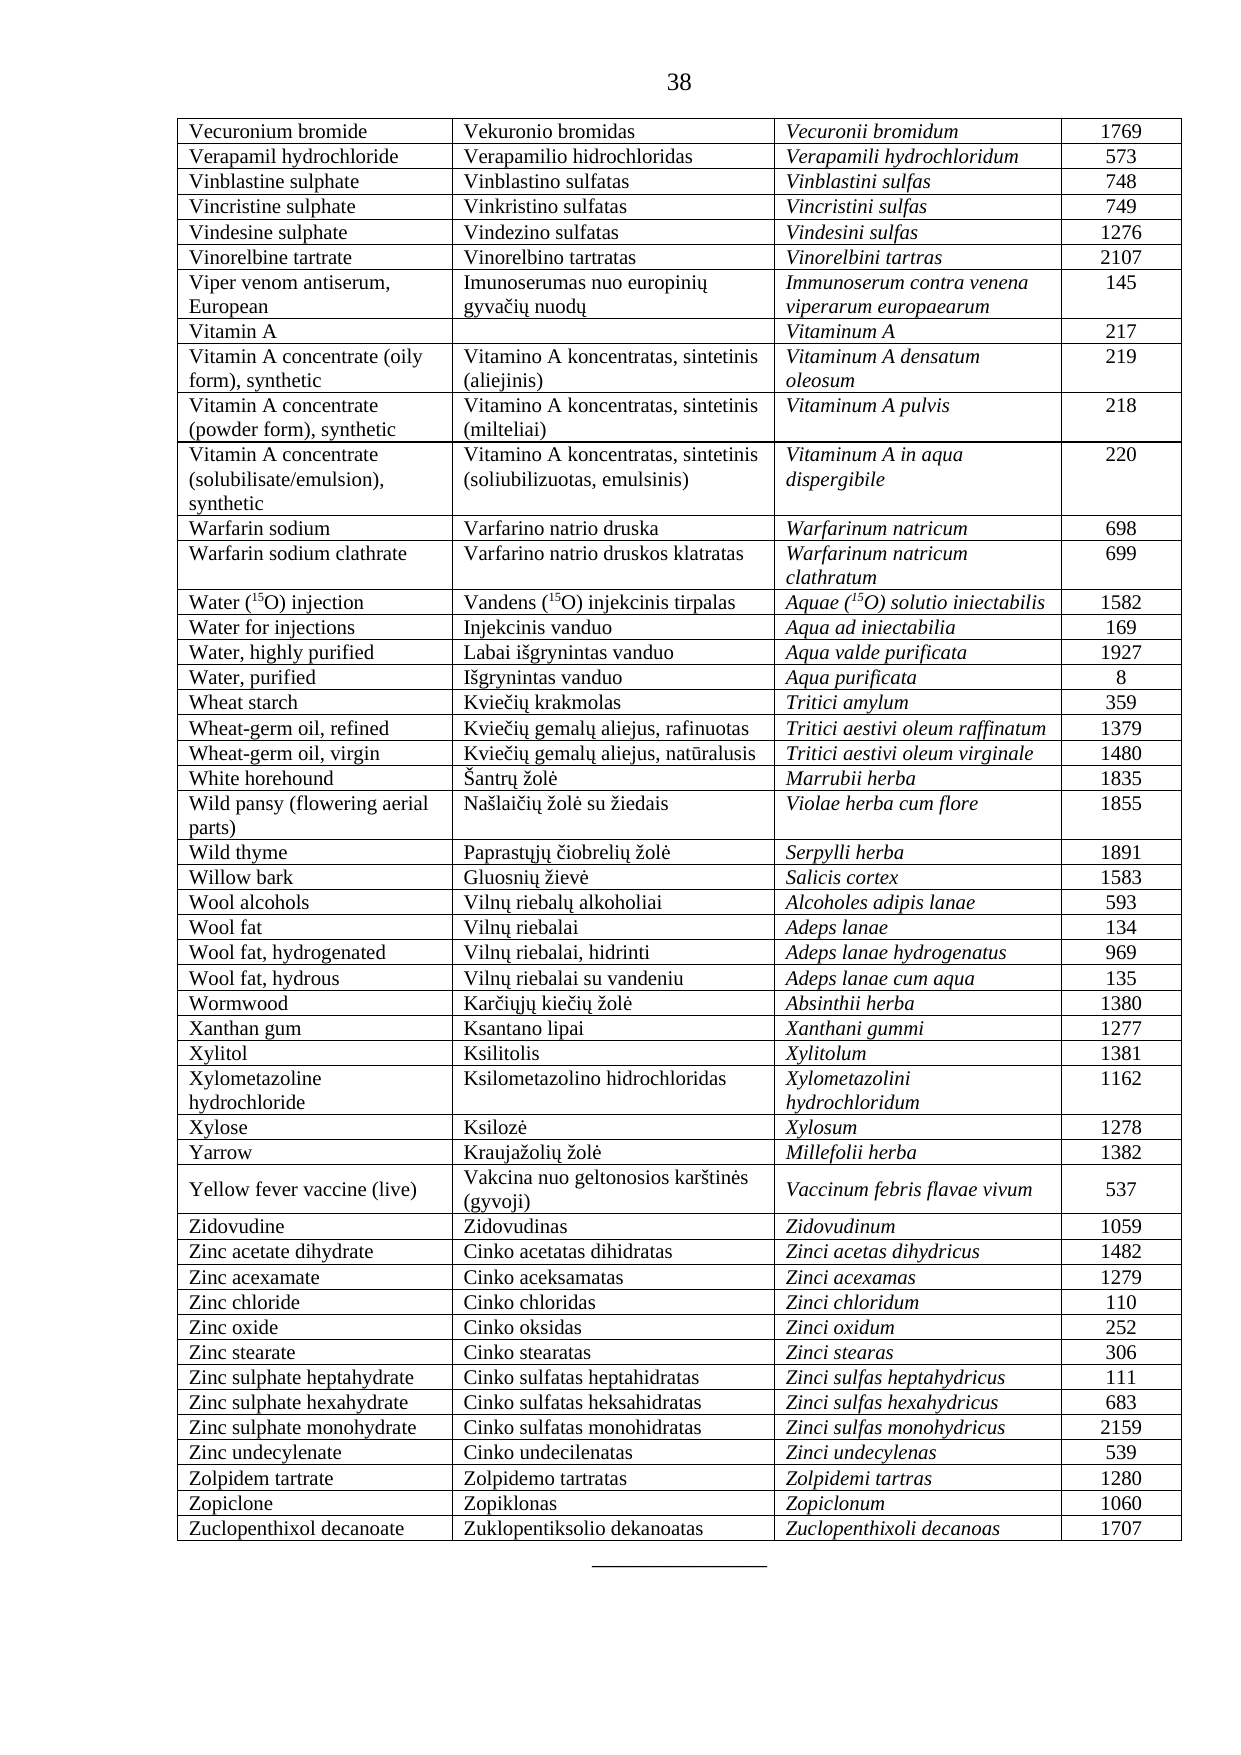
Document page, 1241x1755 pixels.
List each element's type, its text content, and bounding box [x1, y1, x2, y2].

table_cell Xylose [178, 1115, 452, 1139]
table_cell 134 [1062, 915, 1181, 939]
table_cell Zuclopenthixoli decanoas [775, 1516, 1061, 1540]
table_cell Xylometazoline hydrochloride [178, 1066, 452, 1114]
table_cell Zidovudinas [453, 1214, 774, 1238]
table_cell 539 [1062, 1440, 1181, 1464]
table_cell Vindesine sulphate [178, 220, 452, 244]
table_cell 593 [1062, 890, 1181, 914]
table_cell Vilnų riebalai [453, 915, 774, 939]
table_cell Imunoserumas nuo europinių gyvačių nuodų [453, 270, 774, 318]
table_cell Zinc sulphate heptahydrate [178, 1365, 452, 1389]
table_cell Water, highly purified [178, 640, 452, 664]
table_cell Ksilitolis [453, 1041, 774, 1065]
table_cell 169 [1062, 615, 1181, 639]
table_cell Zinci sulfas heptahydricus [775, 1365, 1061, 1389]
table_cell Cinko oksidas [453, 1315, 774, 1339]
table_cell Adeps lanae hydrogenatus [775, 940, 1061, 964]
table_cell Ksilozė [453, 1115, 774, 1139]
table_cell Zolpidem tartrate [178, 1465, 452, 1489]
table_cell 135 [1062, 965, 1181, 989]
text ______________ [177, 1541, 1181, 1569]
table_cell Vekuronio bromidas [453, 119, 774, 143]
table_cell Zinci oxidum [775, 1315, 1061, 1339]
table_cell Vecuronii bromidum [775, 119, 1061, 143]
table_cell 1583 [1062, 865, 1181, 889]
table_cell Wheat starch [178, 690, 452, 714]
table_cell Warfarinum natricum clathratum [775, 541, 1061, 589]
table_cell Cinko sulfatas heksahidratas [453, 1390, 774, 1414]
table_cell Zinci acetas dihydricus [775, 1240, 1061, 1263]
table_cell Vitamin A [178, 319, 452, 343]
table_cell Vindesini sulfas [775, 220, 1061, 244]
table_cell White horehound [178, 766, 452, 790]
table_cell Zopiclonum [775, 1491, 1061, 1514]
table_cell Karčiųjų kiečių žolė [453, 991, 774, 1014]
table_cell 1927 [1062, 640, 1181, 664]
table_cell Zinci stearas [775, 1340, 1061, 1364]
table_cell Adeps lanae [775, 915, 1061, 939]
table_cell Vaccinum febris flavae vivum [775, 1165, 1061, 1213]
table_cell 359 [1062, 690, 1181, 714]
table_cell Vilnų riebalai su vandeniu [453, 965, 774, 989]
table_cell Aqua ad iniectabilia [775, 615, 1061, 639]
table_cell 1382 [1062, 1140, 1181, 1164]
table_cell Vinblastine sulphate [178, 169, 452, 193]
table_cell Xanthani gummi [775, 1016, 1061, 1040]
table_cell 1855 [1062, 791, 1181, 839]
table_cell Išgrynintas vanduo [453, 665, 774, 689]
table_cell Vilnų riebalai, hidrinti [453, 940, 774, 964]
table_cell 1381 [1062, 1041, 1181, 1065]
table_cell 1277 [1062, 1016, 1181, 1040]
table_cell Zinc acexamate [178, 1265, 452, 1289]
table_cell Adeps lanae cum aqua [775, 965, 1061, 989]
table_cell Cinko aceksamatas [453, 1265, 774, 1289]
table_cell Zidovudinum [775, 1214, 1061, 1238]
table_cell 1707 [1062, 1516, 1181, 1540]
table_cell Serpylli herba [775, 840, 1061, 864]
table_cell Zuklopentiksolio dekanoatas [453, 1516, 774, 1540]
table_cell Cinko undecilenatas [453, 1440, 774, 1464]
table_cell 699 [1062, 541, 1181, 589]
table_cell Wheat-germ oil, virgin [178, 741, 452, 764]
table_cell Aqua purificata [775, 665, 1061, 689]
table_cell Vecuronium bromide [178, 119, 452, 143]
table_cell Cinko chloridas [453, 1290, 774, 1314]
table_cell 1059 [1062, 1214, 1181, 1238]
table_cell 1835 [1062, 766, 1181, 790]
table_cell [453, 319, 774, 343]
table_cell Zinci chloridum [775, 1290, 1061, 1314]
table_cell Zinc acetate dihydrate [178, 1240, 452, 1263]
table_cell Wool fat, hydrous [178, 965, 452, 989]
table_cell Zinc oxide [178, 1315, 452, 1339]
table_cell Warfarin sodium clathrate [178, 541, 452, 589]
table_cell Našlaičių žolė su žiedais [453, 791, 774, 839]
table_cell 698 [1062, 516, 1181, 540]
table_cell Aqua valde purificata [775, 640, 1061, 664]
table_cell Vinorelbini tartras [775, 245, 1061, 269]
table_cell 1278 [1062, 1115, 1181, 1139]
table_cell 219 [1062, 344, 1181, 392]
table_cell 1162 [1062, 1066, 1181, 1114]
table_cell Wormwood [178, 991, 452, 1014]
table_cell Wool fat, hydrogenated [178, 940, 452, 964]
table_cell Alcoholes adipis lanae [775, 890, 1061, 914]
table_cell Gluosnių žievė [453, 865, 774, 889]
table_cell 1379 [1062, 715, 1181, 739]
table_cell 1769 [1062, 119, 1181, 143]
table_cell Willow bark [178, 865, 452, 889]
table_cell Injekcinis vanduo [453, 615, 774, 639]
table_cell Paprastųjų čiobrelių žolė [453, 840, 774, 864]
table_cell Zuclopenthixol decanoate [178, 1516, 452, 1540]
table_cell Vindezino sulfatas [453, 220, 774, 244]
table_cell 1891 [1062, 840, 1181, 864]
table_cell Vilnų riebalų alkoholiai [453, 890, 774, 914]
table_cell 2107 [1062, 245, 1181, 269]
table_cell 1276 [1062, 220, 1181, 244]
table_cell Zinci undecylenas [775, 1440, 1061, 1464]
table_cell Kviečių gemalų aliejus, rafinuotas [453, 715, 774, 739]
table_cell Water for injections [178, 615, 452, 639]
table_cell Cinko sulfatas heptahidratas [453, 1365, 774, 1389]
table_cell 110 [1062, 1290, 1181, 1314]
table_cell Vinorelbino tartratas [453, 245, 774, 269]
table_cell 537 [1062, 1165, 1181, 1213]
table_cell Labai išgrynintas vanduo [453, 640, 774, 664]
table_cell Aquae (15O) solutio iniectabilis [775, 590, 1061, 614]
table_cell Vitamino A koncentratas, sintetinis (soliubilizuotas, emulsinis) [453, 443, 774, 514]
table_cell Xylitol [178, 1041, 452, 1065]
table_cell Vincristine sulphate [178, 195, 452, 218]
table_cell Verapamilio hidrochloridas [453, 144, 774, 168]
table_cell 969 [1062, 940, 1181, 964]
table_cell Kviečių krakmolas [453, 690, 774, 714]
table_cell Xylometazolini hydrochloridum [775, 1066, 1061, 1114]
table_cell Tritici aestivi oleum raffinatum [775, 715, 1061, 739]
table_cell Marrubii herba [775, 766, 1061, 790]
table_cell 2159 [1062, 1415, 1181, 1439]
table_cell Zopiclone [178, 1491, 452, 1514]
table_cell Varfarino natrio druskos klatratas [453, 541, 774, 589]
table_cell 217 [1062, 319, 1181, 343]
table_cell Vitamino A koncentratas, sintetinis (aliejinis) [453, 344, 774, 392]
table_cell 1380 [1062, 991, 1181, 1014]
table_cell Immunoserum contra venena viperarum europaearum [775, 270, 1061, 318]
table_cell Verapamil hydrochloride [178, 144, 452, 168]
table_cell 145 [1062, 270, 1181, 318]
table_cell 218 [1062, 393, 1181, 441]
table_cell Vincristini sulfas [775, 195, 1061, 218]
table_cell Cinko stearatas [453, 1340, 774, 1364]
table_cell 1280 [1062, 1465, 1181, 1489]
table_cell Yarrow [178, 1140, 452, 1164]
table_cell Kviečių gemalų aliejus, natūralusis [453, 741, 774, 764]
table_cell Vinblastino sulfatas [453, 169, 774, 193]
table_cell Vinorelbine tartrate [178, 245, 452, 269]
table_cell Violae herba cum flore [775, 791, 1061, 839]
table_cell Millefolii herba [775, 1140, 1061, 1164]
table_cell 1279 [1062, 1265, 1181, 1289]
table_cell Cinko acetatas dihidratas [453, 1240, 774, 1263]
table_cell Varfarino natrio druska [453, 516, 774, 540]
table_cell 8 [1062, 665, 1181, 689]
table_cell Water, purified [178, 665, 452, 689]
table_cell Vitaminum A [775, 319, 1061, 343]
table_cell Zinc undecylenate [178, 1440, 452, 1464]
table_cell Vakcina nuo geltonosios karštinės (gyvoji) [453, 1165, 774, 1213]
table_cell Water (15O) injection [178, 590, 452, 614]
table_cell 748 [1062, 169, 1181, 193]
table_cell 220 [1062, 443, 1181, 514]
table_cell Kraujažolių žolė [453, 1140, 774, 1164]
table_cell 306 [1062, 1340, 1181, 1364]
table_cell 749 [1062, 195, 1181, 218]
table_cell Zinci sulfas monohydricus [775, 1415, 1061, 1439]
table_cell 252 [1062, 1315, 1181, 1339]
table_cell Zolpidemi tartras [775, 1465, 1061, 1489]
table_cell 683 [1062, 1390, 1181, 1414]
table_cell Zinci sulfas hexahydricus [775, 1390, 1061, 1414]
table_cell Ksilometazolino hidrochloridas [453, 1066, 774, 1114]
table_cell Verapamili hydrochloridum [775, 144, 1061, 168]
table_cell Warfarin sodium [178, 516, 452, 540]
table_cell Wild thyme [178, 840, 452, 864]
table_cell 1060 [1062, 1491, 1181, 1514]
table_cell Cinko sulfatas monohidratas [453, 1415, 774, 1439]
table_cell Xanthan gum [178, 1016, 452, 1040]
table_cell Wool alcohols [178, 890, 452, 914]
table_cell Tritici aestivi oleum virginale [775, 741, 1061, 764]
table_cell Vandens (15O) injekcinis tirpalas [453, 590, 774, 614]
table_cell Viper venom antiserum, European [178, 270, 452, 318]
table_cell Ksantano lipai [453, 1016, 774, 1040]
table_cell Vitaminum A pulvis [775, 393, 1061, 441]
table_cell 573 [1062, 144, 1181, 168]
table_cell Zinc sulphate hexahydrate [178, 1390, 452, 1414]
table_cell Zinc chloride [178, 1290, 452, 1314]
table_cell Zidovudine [178, 1214, 452, 1238]
table_cell Xylosum [775, 1115, 1061, 1139]
table_cell Zolpidemo tartratas [453, 1465, 774, 1489]
table_cell Vitamino A koncentratas, sintetinis (milteliai) [453, 393, 774, 441]
table_cell Zopiklonas [453, 1491, 774, 1514]
table_cell 111 [1062, 1365, 1181, 1389]
table_cell Tritici amylum [775, 690, 1061, 714]
table_cell Vitaminum A densatum oleosum [775, 344, 1061, 392]
table_cell Zinci acexamas [775, 1265, 1061, 1289]
table_cell Vitamin A concentrate (oily form), synthetic [178, 344, 452, 392]
table_cell Xylitolum [775, 1041, 1061, 1065]
table_cell Yellow fever vaccine (live) [178, 1165, 452, 1213]
table_cell Vitamin A concentrate (powder form), synthetic [178, 393, 452, 441]
table_cell Vitaminum A in aqua dispergibile [775, 443, 1061, 514]
table_cell Šantrų žolė [453, 766, 774, 790]
table_cell Zinc sulphate monohydrate [178, 1415, 452, 1439]
table_cell Wild pansy (flowering aerial parts) [178, 791, 452, 839]
table_cell Salicis cortex [775, 865, 1061, 889]
table_cell Vinblastini sulfas [775, 169, 1061, 193]
table_cell Absinthii herba [775, 991, 1061, 1014]
table_cell 1582 [1062, 590, 1181, 614]
table_cell Wheat-germ oil, refined [178, 715, 452, 739]
table_cell Vinkristino sulfatas [453, 195, 774, 218]
table_cell 1480 [1062, 741, 1181, 764]
table_cell 1482 [1062, 1240, 1181, 1263]
table_cell Zinc stearate [178, 1340, 452, 1364]
table_cell Vitamin A concentrate (solubilisate/emulsion), synthetic [178, 443, 452, 514]
table_cell Warfarinum natricum [775, 516, 1061, 540]
table_cell Wool fat [178, 915, 452, 939]
